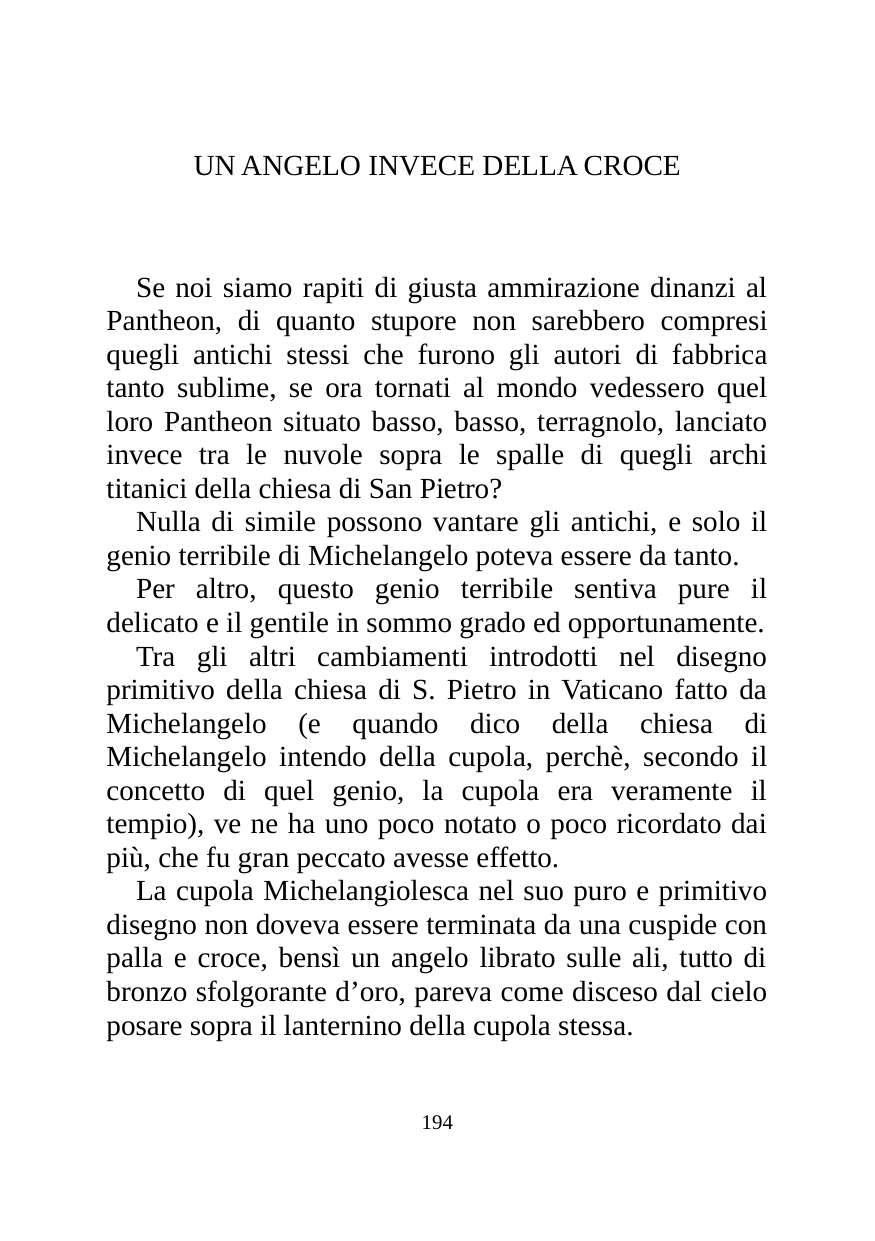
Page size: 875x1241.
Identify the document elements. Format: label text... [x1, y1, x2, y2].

text Se noi siamo rapiti di giusta ammirazione dinanzi al Pantheon, di quanto stupore non sarebbero compresi quegli antichi stessi che furono gli autori di fabbrica tanto sublime, se ora tornati al mondo vedessero quel loro Pantheon situato basso, basso, terragnolo, lanciato invece tra le nuvole sopra le spalle di quegli archi titanici della chiesa di San Pietro? [106, 270, 768, 504]
subtitle UN ANGELO INVECE DELLA CROCE [106, 148, 768, 181]
text Tra gli altri cambiamenti introdotti nel disegno primitivo della chiesa di S. Pietro in Vaticano fatto da Michelangelo (e quando dico della chiesa di Michelangelo intendo della cupola, perchè, secondo il concetto di quel genio, la cupola era veramente il tempio), ve ne ha uno poco notato o poco ricordato dai più, che fu gran peccato avesse effetto. [106, 639, 768, 873]
text Per altro, questo genio terribile sentiva pure il delicato e il gentile in sommo grado ed opportunamente. [106, 572, 768, 639]
text Nulla di simile possono vantare gli antichi, e solo il genio terribile di Michelangelo poteva essere da tanto. [106, 504, 768, 572]
text La cupola Michelangiolesca nel suo puro e primitivo disegno non doveva essere terminata da una cuspide con palla e croce, bensì un angelo librato sulle ali, tutto di bronzo sfolgorante d’oro, pareva come disceso dal cielo posare sopra il lanternino della cupola stessa. [106, 873, 768, 1041]
